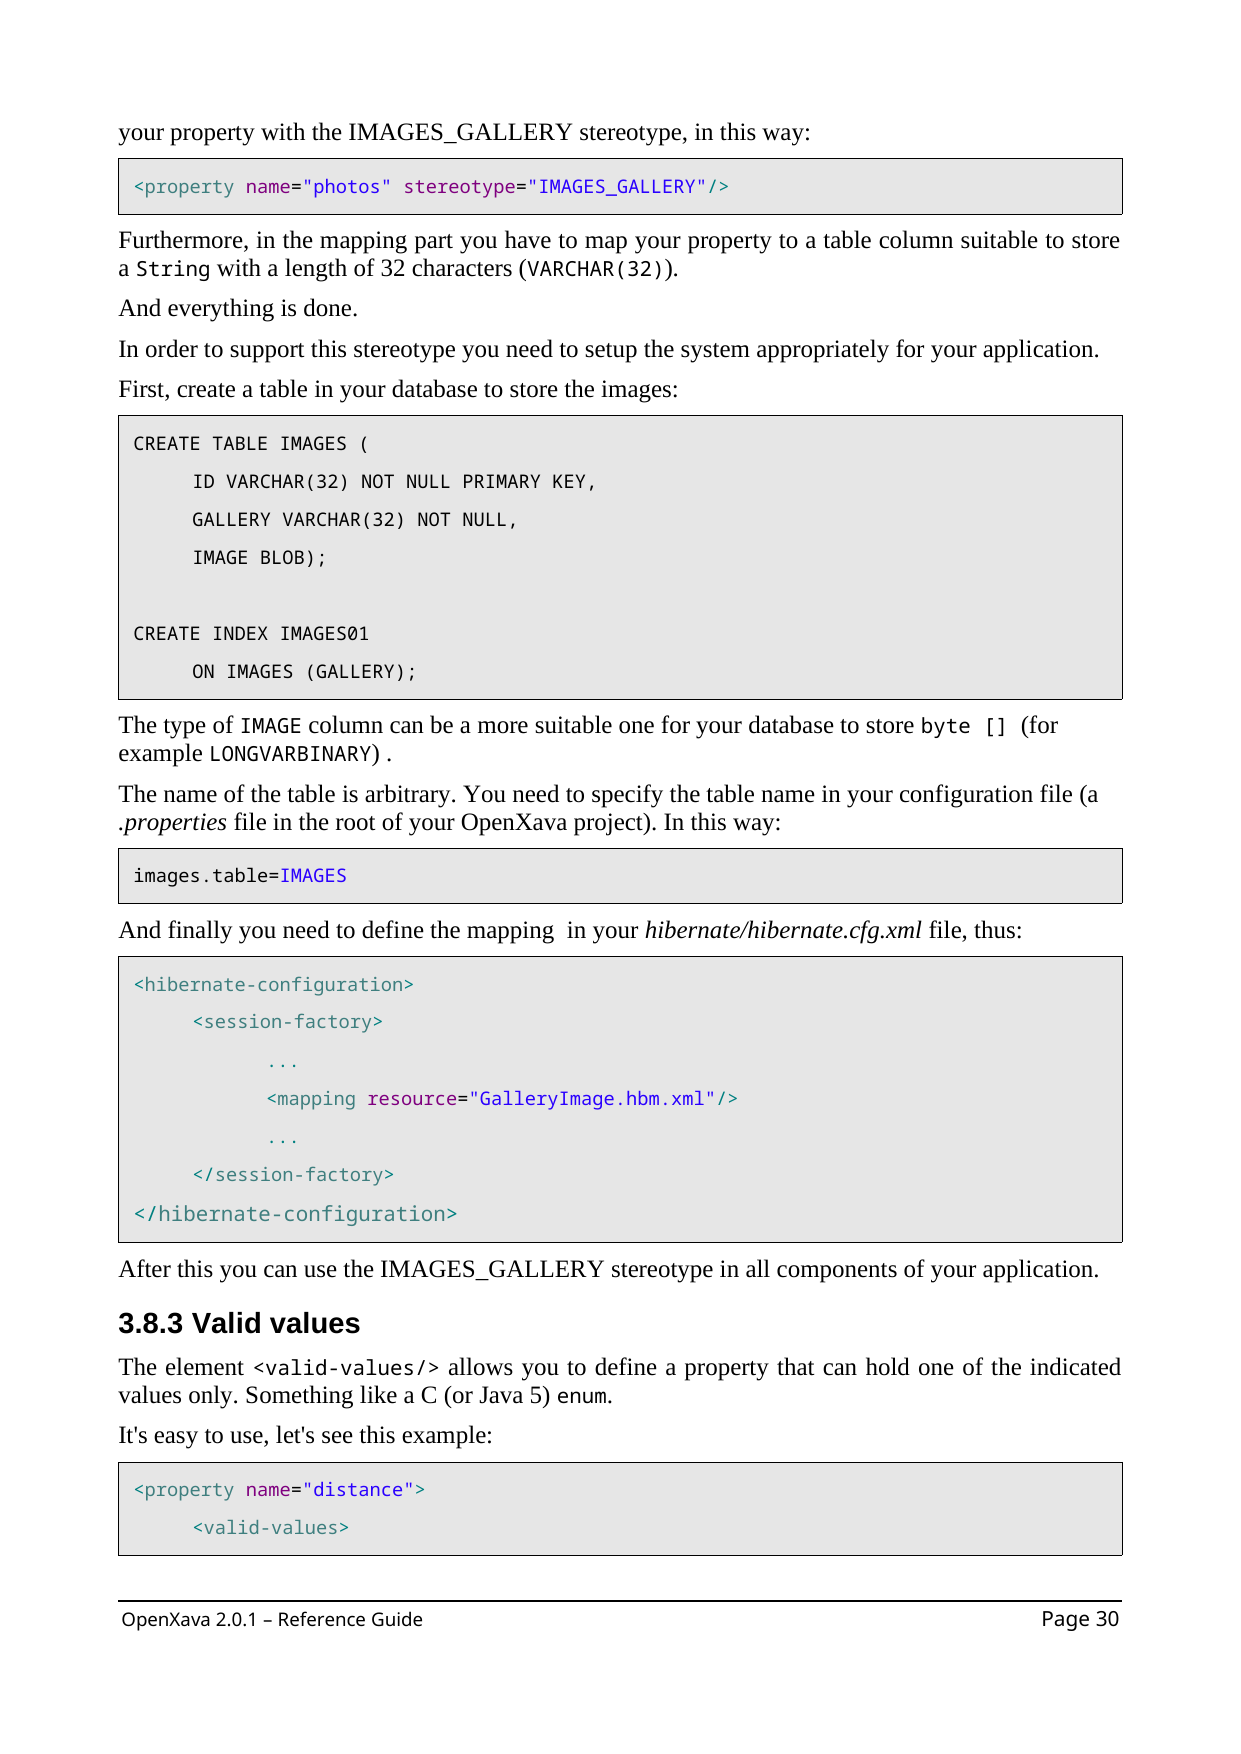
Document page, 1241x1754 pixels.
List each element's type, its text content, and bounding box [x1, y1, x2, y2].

text CREATE TABLE IMAGES ( [119, 416, 1122, 453]
text IMAGE BLOB); [119, 529, 1122, 567]
text And everything is done. [118, 294, 1122, 322]
text your property with the IMAGES_GALLERY stereotype, in this way: [118, 118, 1122, 146]
text <property name="photos" stereotype="IMAGES_GALLERY"/> [119, 159, 1122, 214]
text Furthermore, in the mapping part you have to map your property to a table column suitable to store a String with a length of 32 characters (VARCHAR(32)). [118, 226, 1122, 282]
text ... [119, 1108, 1122, 1146]
text The name of the table is arbitrary. You need to specify the table name in your configuration file (a .properties file in the root of your OpenXava project). In this way: [118, 780, 1122, 836]
text ... [119, 1032, 1122, 1070]
text <mapping resource="GalleryImage.hbm.xml"/> [119, 1070, 1122, 1108]
text The type of IMAGE column can be a more suitable one for your database to store byte [] (for example LONGVARBINARY) . [118, 711, 1122, 768]
text <hibernate-configuration> [119, 957, 1122, 994]
text <property name="distance"> [119, 1463, 1122, 1500]
text After this you can use the IMAGES_GALLERY stereotype in all components of your application. [118, 1255, 1122, 1282]
text ON IMAGES (GALLERY); [119, 643, 1122, 699]
text In order to support this stereotype you need to setup the system appropriately for your application. [118, 335, 1122, 362]
text ID VARCHAR(32) NOT NULL PRIMARY KEY, [119, 453, 1122, 491]
text </hibernate-configuration> [119, 1184, 1122, 1242]
subtitle Valid values [118, 1307, 1122, 1340]
text <valid-values> [119, 1500, 1122, 1555]
text images.table=IMAGES [119, 849, 1122, 903]
text The element <valid-values/> allows you to define a property that can hold one of the indicated values only. Something like a C (or Java 5) enum. [118, 1353, 1122, 1409]
text <session-factory> [119, 994, 1122, 1032]
text And finally you need to define the mapping in your hibernate/hibernate.cfg.xml file, thus: [118, 916, 1122, 943]
text First, create a table in your database to store the images: [118, 375, 1122, 403]
text GALLERY VARCHAR(32) NOT NULL, [119, 491, 1122, 529]
text </session-factory> [119, 1146, 1122, 1184]
text It's easy to use, let's see this example: [118, 1422, 1122, 1449]
text CREATE INDEX IMAGES01 [119, 605, 1122, 643]
